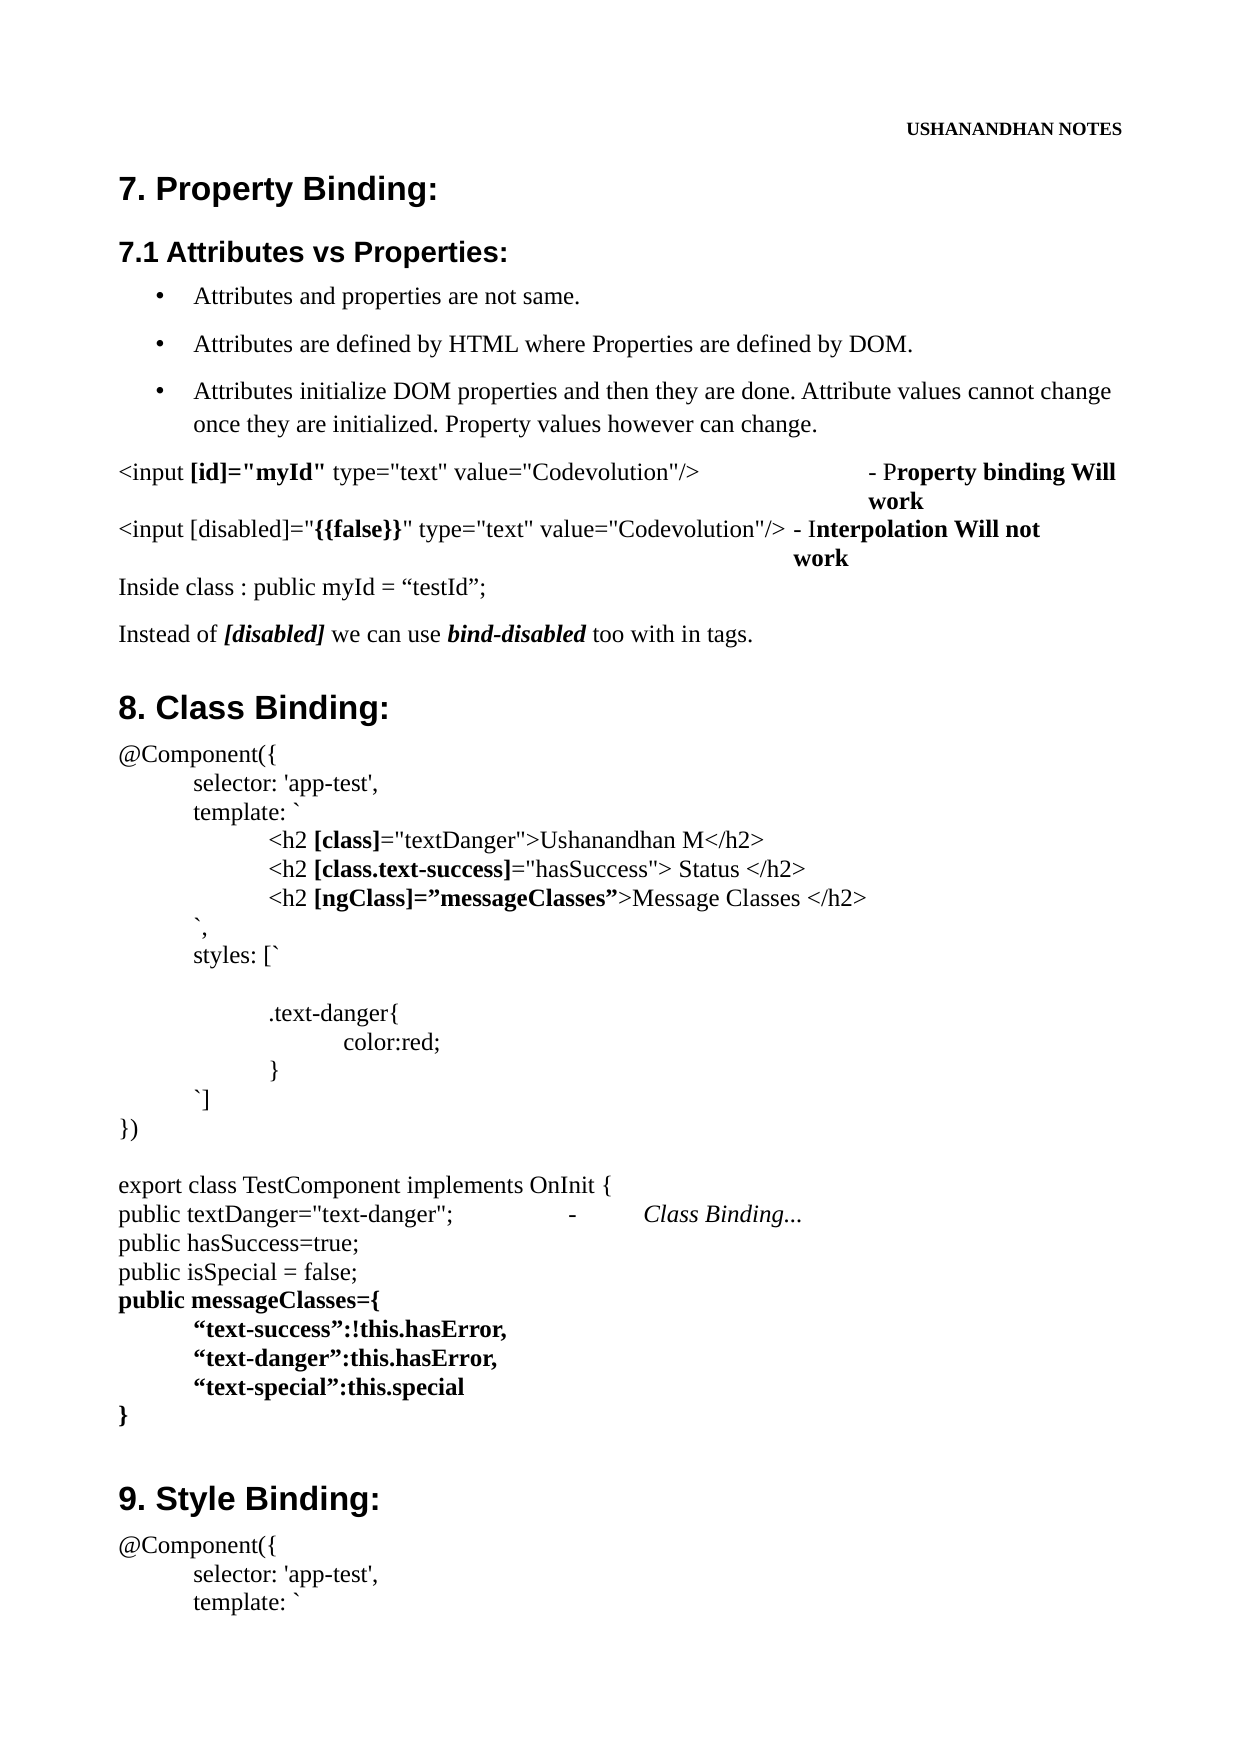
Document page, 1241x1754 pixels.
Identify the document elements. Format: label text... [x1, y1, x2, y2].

text .text-danger{ [118, 998, 1122, 1027]
text <h2 [class.text-success]="hasSuccess"> Status </h2> [118, 854, 1122, 883]
text export class TestComponent implements OnInit { [118, 1170, 1122, 1199]
text color:red; [118, 1027, 1122, 1055]
list Attributes initialize DOM properties and then they are done. Attribute values cannot change once they are initialized. Property values however can change. [156, 376, 1122, 438]
text <input [disabled]="{{false}}" type="text" value="Codevolution"/> - Interpolation Will not work [118, 514, 1122, 572]
text } [118, 1055, 1122, 1084]
text Inside class : public myId = “testId”; [118, 572, 1122, 601]
text public textDanger="text-danger"; - Class Binding... [118, 1199, 1122, 1228]
text <h2 [ngClass]=”messageClasses”>Message Classes </h2> [118, 883, 1122, 912]
text selector: 'app-test', [118, 1559, 1122, 1587]
text styles: [` [118, 940, 1122, 969]
list Attributes are defined by HTML where Properties are defined by DOM. [156, 329, 1122, 357]
text `] [118, 1084, 1122, 1113]
text @Component({ [118, 739, 1122, 768]
subtitle 9. Style Binding: [118, 1479, 1122, 1517]
list Attributes and properties are not same. [156, 281, 1122, 310]
text `, [118, 912, 1122, 940]
text @Component({ [118, 1530, 1122, 1559]
text selector: 'app-test', [118, 768, 1122, 797]
text “text-danger”:this.hasError, [118, 1343, 1122, 1372]
text public hasSuccess=true; [118, 1228, 1122, 1257]
text <h2 [class]="textDanger">Ushanandhan M</h2> [118, 825, 1122, 854]
text public isSpecial = false; [118, 1257, 1122, 1285]
subtitle 7. Property Binding: [118, 169, 1122, 208]
text }) [118, 1113, 1122, 1142]
text } [118, 1400, 1122, 1429]
text Instead of [disabled] we can use bind-disabled too with in tags. [118, 619, 1122, 648]
subtitle 7.1 Attributes vs Properties: [118, 235, 1122, 269]
text template: ` [118, 797, 1122, 825]
text public messageClasses={ [118, 1285, 1122, 1314]
text template: ` [118, 1587, 1122, 1616]
text <input [id]="myId" type="text" value="Codevolution"/> - Property binding Will work [118, 457, 1122, 514]
subtitle 8. Class Binding: [118, 688, 1122, 727]
text “text-success”:!this.hasError, [118, 1314, 1122, 1343]
text “text-special”:this.special [118, 1372, 1122, 1400]
